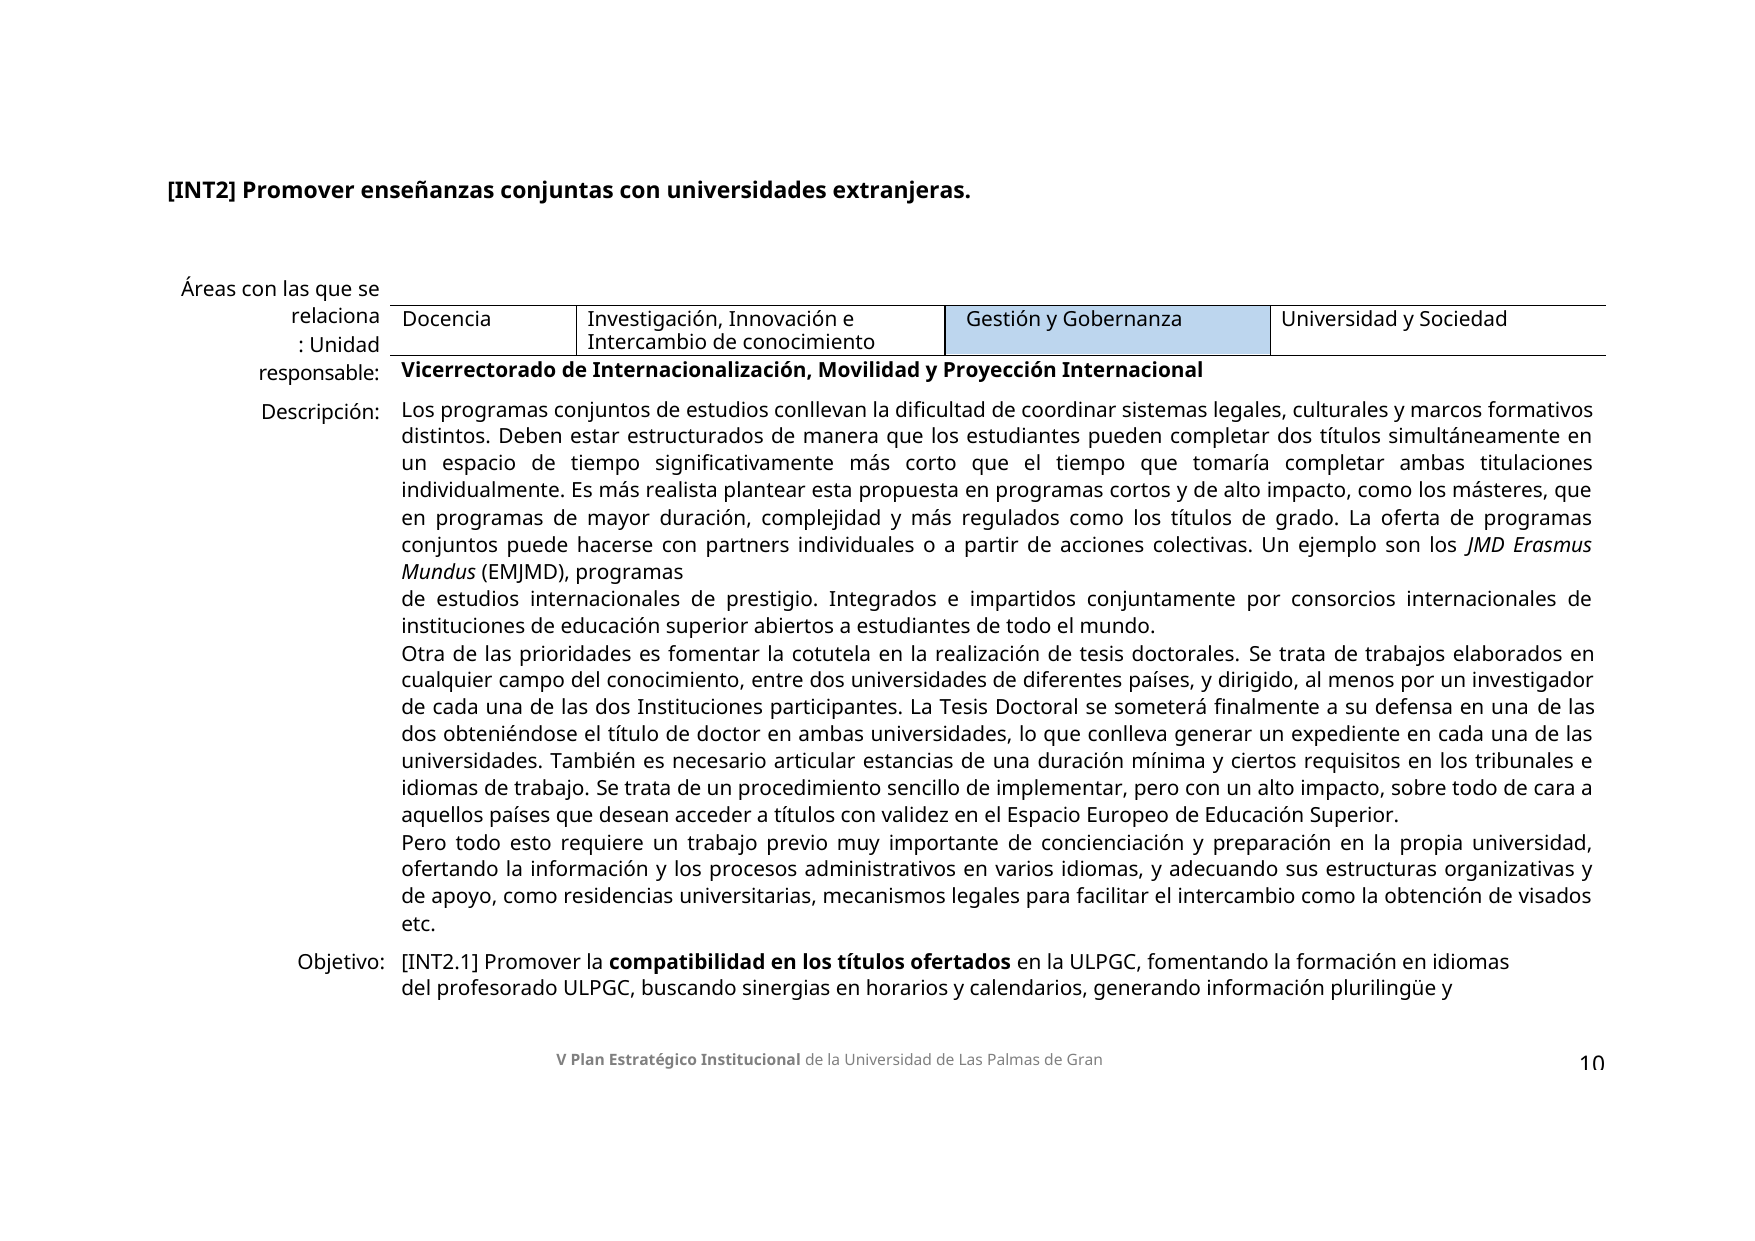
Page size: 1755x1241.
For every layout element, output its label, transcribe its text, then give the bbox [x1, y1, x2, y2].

text Áreas con las que se [156, 276, 379, 302]
subtitle [INT2] Promover enseñanzas conjuntas con universidades extranjeras. [167, 174, 1619, 206]
text Objetivo: [INT2.1] Promover la compatibilidad en los títulos ofertados en la ULPGC, fomentando la formación en idiomas del profesorado ULPGC, buscando sinergias en horarios y calendarios, generando información plurilingüe y [297, 947, 1525, 1002]
table_header Gestión y Gobernanza [946, 306, 1270, 354]
text Otra de las prioridades es fomentar la cotutela en la realización de tesis doctorales. Se trata de trabajos elaborados en cualquier campo del conocimiento, entre dos universidades de diferentes países, y dirigido, al menos por un investigador de cada una de las dos Instituciones participantes. La Tesis Doctoral se someterá finalmente a su defensa en una de las dos obteniéndose el título de doctor en ambas universidades, lo que conlleva generar un expediente en cada una de las universidades. También es necesario articular estancias de una duración mínima y ciertos requisitos en los tribunales e idiomas de trabajo. Se trata de un procedimiento sencillo de implementar, pero con un alto impacto, sobre todo de cara a aquellos países que desean acceder a títulos con validez en el Espacio Europeo de Educación Superior. [401, 639, 1595, 829]
text Pero todo esto requiere un trabajo previo muy importante de concienciación y preparación en la propia universidad, ofertando la información y los procesos administrativos en varios idiomas, y adecuando sus estructuras organizativas y de apoyo, como residencias universitarias, mecanismos legales para facilitar el intercambio como la obtención de visados etc. [401, 829, 1594, 937]
table_header Docencia [390, 306, 576, 354]
text Los programas conjuntos de estudios conllevan la dificultad de coordinar sistemas legales, culturales y marcos formativos distintos. Deben estar estructurados de manera que los estudiantes pueden completar dos títulos simultáneamente en un espacio de tiempo significativamente más corto que el tiempo que tomaría completar ambas titulaciones individualmente. Es más realista plantear esta propuesta en programas cortos y de alto impacto, como los másteres, que en programas de mayor duración, complejidad y más regulados como los títulos de grado. La oferta de programas conjuntos puede hacerse con partners individuales o a partir de acciones colectivas. Un ejemplo son los JMD Erasmus Mundus (EMJMD), programas [401, 396, 1594, 585]
table_header Investigación, Innovación e Intercambio de conocimiento [577, 306, 944, 354]
text relaciona: Unidad responsable: [188, 302, 380, 387]
text Descripción: [156, 397, 380, 425]
subtitle Vicerrectorado de Internacionalización, Movilidad y Proyección Internacional [401, 356, 1619, 384]
table_header Universidad y Sociedad [1271, 306, 1606, 354]
text de estudios internacionales de prestigio. Integrados e impartidos conjuntamente por consorcios internacionales de instituciones de educación superior abiertos a estudiantes de todo el mundo. [401, 585, 1594, 639]
